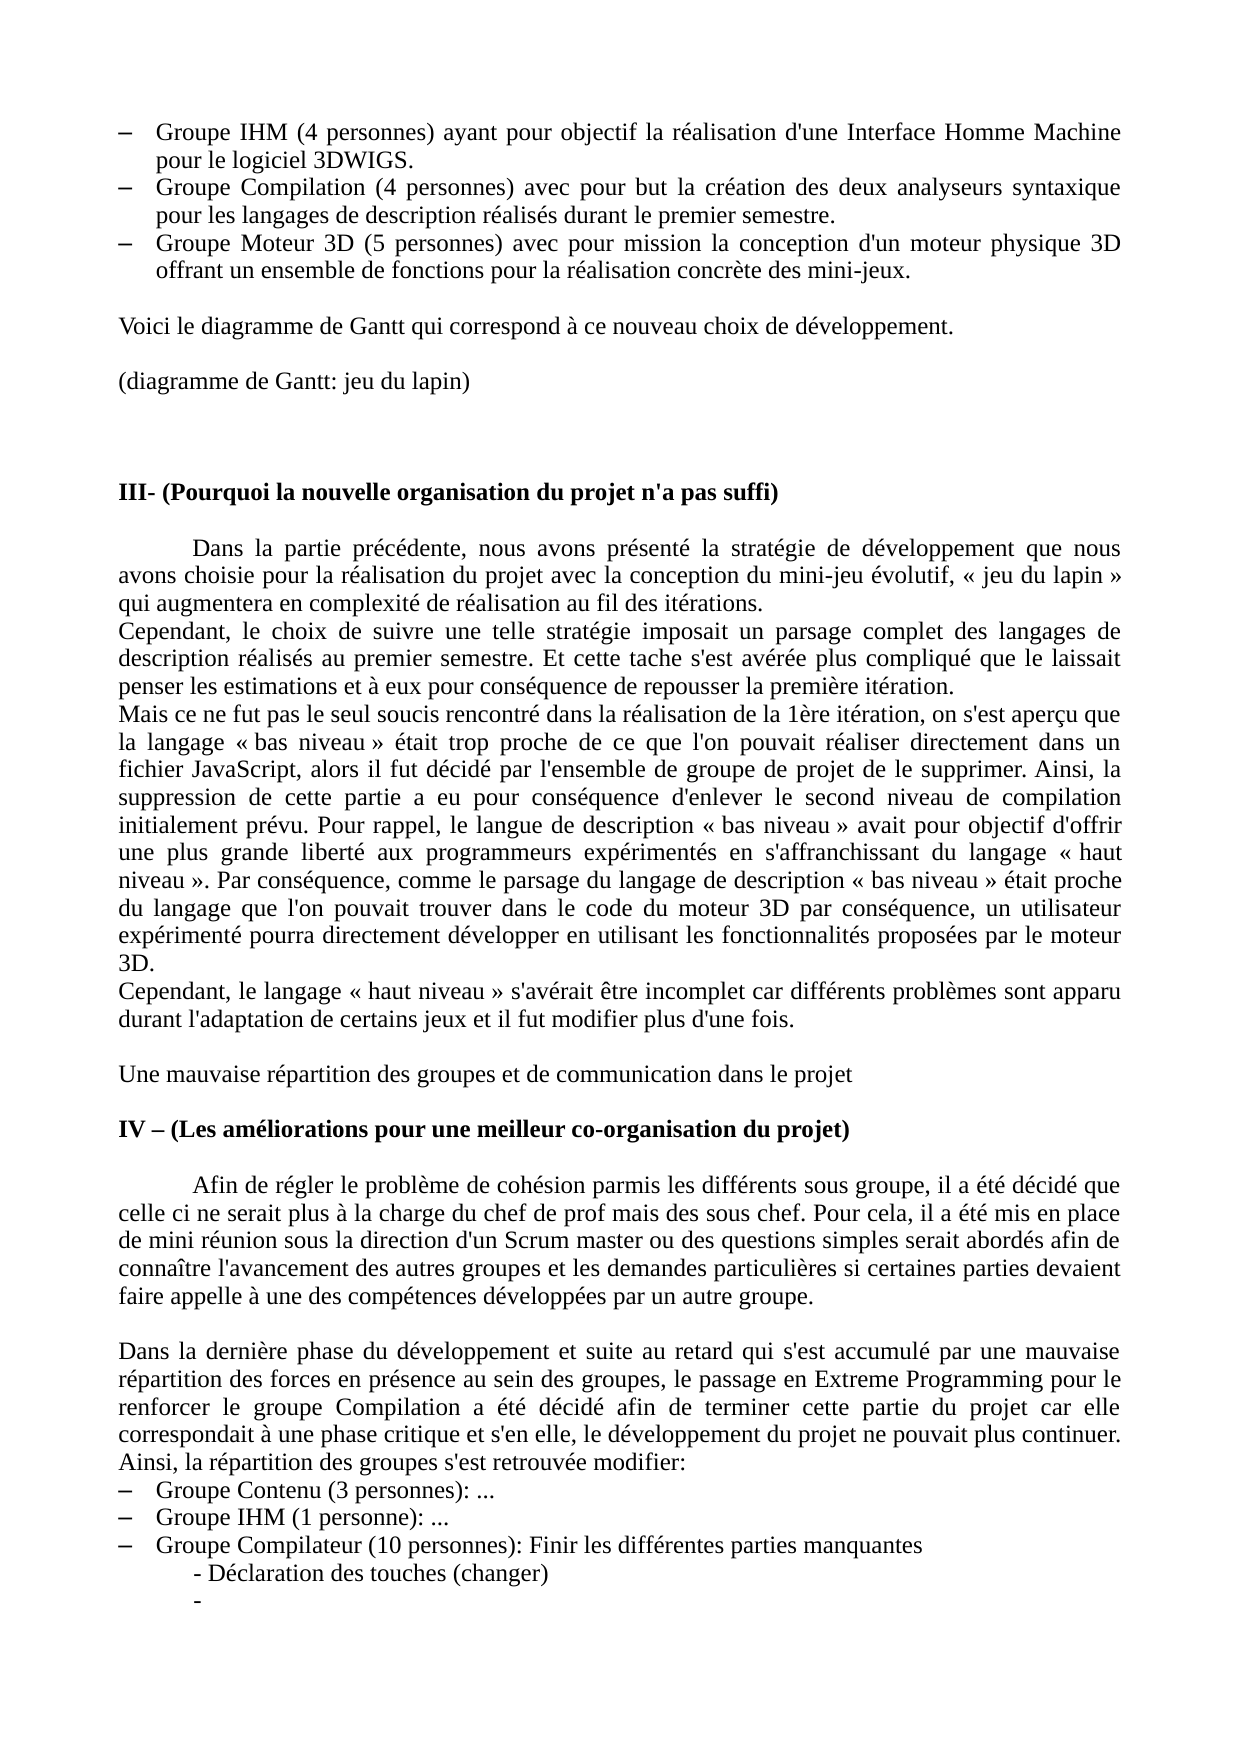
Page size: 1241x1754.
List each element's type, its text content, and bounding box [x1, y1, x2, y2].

text Dans la dernière phase du développement et suite au retard qui s'est accumulé par une mauvaise répartition des forces en présence au sein des groupes, le passage en Extreme Programming pour le renforcer le groupe Compilation a été décidé afin de terminer cette partie du projet car elle correspondait à une phase critique et s'en elle, le développement du projet ne pouvait plus continuer. Ainsi, la répartition des groupes s'est retrouvée modifier: [118, 1337, 1122, 1476]
list - Déclaration des touches (changer) [156, 1559, 1122, 1587]
text Voici le diagramme de Gantt qui correspond à ce nouveau choix de développement. [118, 312, 1122, 340]
text Afin de régler le problème de cohésion parmis les différents sous groupe, il a été décidé que celle ci ne serait plus à la charge du chef de prof mais des sous chef. Pour cela, il a été mis en place de mini réunion sous la direction d'un Scrum master ou des questions simples serait abordés afin de connaître l'avancement des autres groupes et les demandes particulières si certaines parties devaient faire appelle à une des compétences développées par un autre groupe. [118, 1171, 1122, 1309]
list - [156, 1587, 1122, 1614]
text (diagramme de Gantt: jeu du lapin) [118, 367, 1122, 395]
list Groupe IHM (4 personnes) ayant pour objectif la réalisation d'une Interface Homme Machine pour le logiciel 3DWIGS. [118, 118, 1122, 173]
list Groupe Compilateur (10 personnes): Finir les différentes parties manquantes [118, 1531, 1122, 1559]
text Une mauvaise répartition des groupes et de communication dans le projet [118, 1060, 1122, 1088]
text III- (Pourquoi la nouvelle organisation du projet n'a pas suffi) [118, 478, 1122, 506]
text Cependant, le langage « haut niveau » s'avérait être incomplet car différents problèmes sont apparu durant l'adaptation de certains jeux et il fut modifier plus d'une fois. [118, 977, 1122, 1032]
text Mais ce ne fut pas le seul soucis rencontré dans la réalisation de la 1ère itération, on s'est aperçu que la langage « bas niveau » était trop proche de ce que l'on pouvait réaliser directement dans un fichier JavaScript, alors il fut décidé par l'ensemble de groupe de projet de le supprimer. Ainsi, la suppression de cette partie a eu pour conséquence d'enlever le second niveau de compilation initialement prévu. Pour rappel, le langue de description « bas niveau » avait pour objectif d'offrir une plus grande liberté aux programmeurs expérimentés en s'affranchissant du langage « haut niveau ». Par conséquence, comme le parsage du langage de description « bas niveau » était proche du langage que l'on pouvait trouver dans le code du moteur 3D par conséquence, un utilisateur expérimenté pourra directement développer en utilisant les fonctionnalités proposées par le moteur 3D. [118, 700, 1122, 977]
text Cependant, le choix de suivre une telle stratégie imposait un parsage complet des langages de description réalisés au premier semestre. Et cette tache s'est avérée plus compliqué que le laissait penser les estimations et à eux pour conséquence de repousser la première itération. [118, 617, 1122, 700]
list Groupe Contenu (3 personnes): ... [118, 1476, 1122, 1503]
list Groupe Moteur 3D (5 personnes) avec pour mission la conception d'un moteur physique 3D offrant un ensemble de fonctions pour la réalisation concrète des mini-jeux. [118, 229, 1122, 284]
text IV – (Les améliorations pour une meilleur co-organisation du projet) [118, 1116, 1122, 1143]
list Groupe Compilation (4 personnes) avec pour but la création des deux analyseurs syntaxique pour les langages de description réalisés durant le premier semestre. [118, 173, 1122, 229]
list Groupe IHM (1 personne): ... [118, 1503, 1122, 1531]
text Dans la partie précédente, nous avons présenté la stratégie de développement que nous avons choisie pour la réalisation du projet avec la conception du mini-jeu évolutif, « jeu du lapin » qui augmentera en complexité de réalisation au fil des itérations. [118, 534, 1122, 617]
